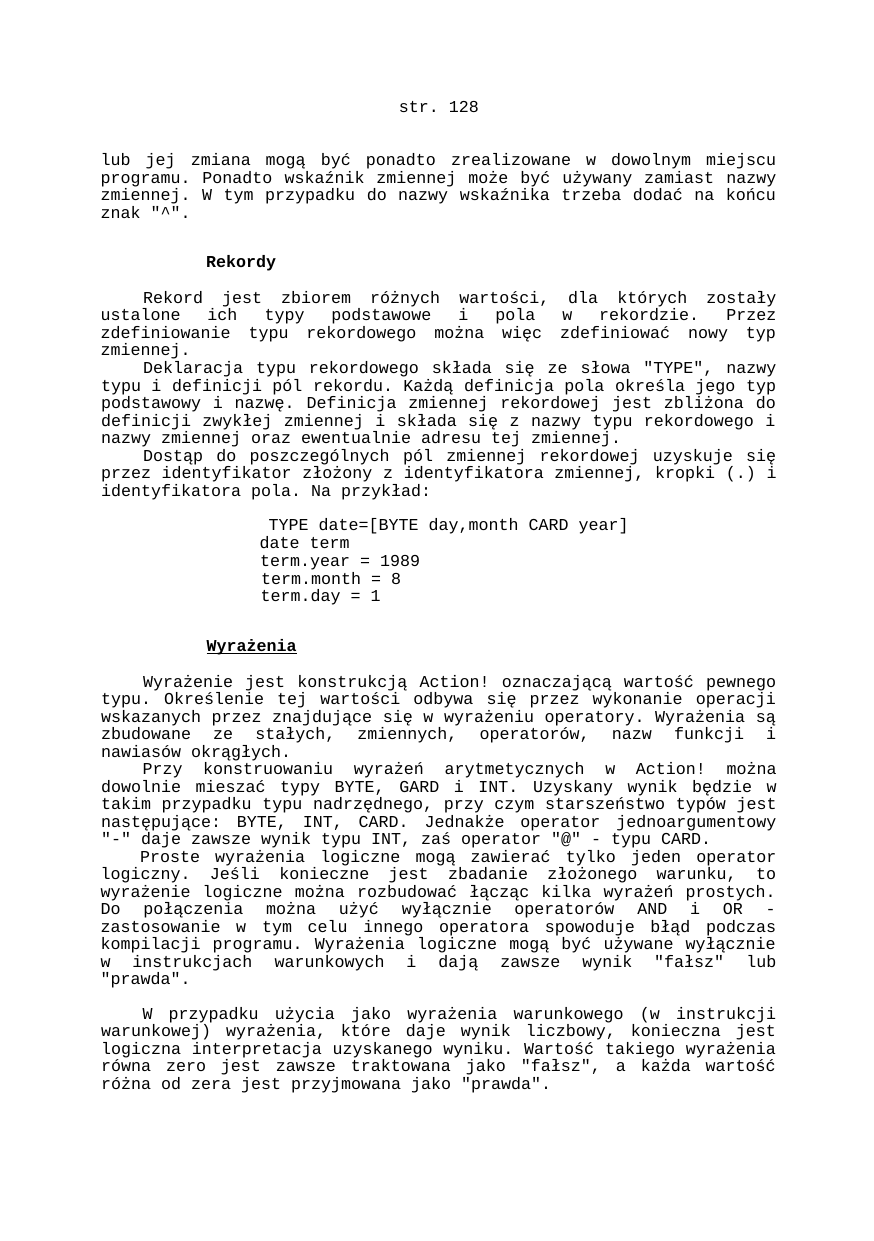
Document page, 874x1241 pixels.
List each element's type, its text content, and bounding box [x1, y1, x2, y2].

text W przypadku użycia jako wyrażenia warunkowego (w instrukcji warunkowej) wyrażenia, które daje wynik liczbowy, konieczna jest logiczna interpretacja uzyskanego wyniku. Wartość takiego wyrażenia równa zero jest zawsze traktowana jako "fałsz", a każda wartość różna od zera jest przyjmowana jako "prawda". [101, 1005, 776, 1093]
text Dostąp do poszczególnych pól zmiennej rekordowej uzyskuje się przez identyfikator złożony z identyfikatora zmiennej, kropki (.) i identyfikatora pola. Na przykład: [101, 447, 777, 500]
text Wyrażenia [206, 637, 777, 656]
text Deklaracja typu rekordowego składa się ze słowa "TYPE", nazwy typu i definicji pól rekordu. Każdą definicja pola określa jego typ podstawowy i nazwę. Definicja zmiennej rekordowej jest zbliżona do definicji zwykłej zmiennej i składa się z nazwy typu rekordowego i nazwy zmiennej oraz ewentualnie adresu tej zmiennej. [101, 360, 776, 447]
text Proste wyrażenia logiczne mogą zawierać tylko jeden operator logiczny. Jeśli konieczne jest zbadanie złożonego warunku, to wyrażenie logiczne można rozbudować łącząc kilka wyrażeń prostych. Do połączenia można użyć wyłącznie operatorów AND i OR - zastosowanie w tym celu innego operatora spowoduje błąd podczas kompilacji programu. Wyrażenia logiczne mogą być używane wyłącznie w instrukcjach warunkowych i dają zawsze wynik "fałsz" lub "prawda". [100, 848, 776, 988]
text Rekordy [206, 254, 777, 273]
text lub jej zmiana mogą być ponadto zrealizowane w dowolnym miejscu programu. Ponadto wskaźnik zmiennej może być używany zamiast nazwy zmiennej. W tym przypadku do nazwy wskaźnika trzeba dodać na końcu znak "^". [100, 152, 776, 222]
text Rekord jest zbiorem różnych wartości, dla których zostały ustalone ich typy podstawowe i pola w rekordzie. Przez zdefiniowanie typu rekordowego można więc zdefiniować nowy typ zmiennej. [100, 289, 776, 359]
text term.month = 8 [261, 570, 777, 588]
text term.year = 1989 [260, 552, 777, 570]
text TYPE date=[BYTE day,month CARD year] [120, 517, 777, 534]
text date term [259, 535, 777, 552]
text Przy konstruowaniu wyrażeń arytmetycznych w Action! można dowolnie mieszać typy BYTE, GARD i INT. Uzyskany wynik będzie w takim przypadku typu nadrzędnego, przy czym starszeństwo typów jest następujące: BYTE, INT, CARD. Jednakże operator jednoargumentowy "-" daje zawsze wynik typu INT, zaś operator "@" - typu CARD. [101, 761, 777, 848]
text term.day = 1 [260, 588, 777, 605]
text Wyrażenie jest konstrukcją Action! oznaczającą wartość pewnego typu. Określenie tej wartości odbywa się przez wykonanie operacji wskazanych przez znajdujące się w wyrażeniu operatory. Wyrażenia są zbudowane ze stałych, zmiennych, operatorów, nazw funkcji i nawiasów okrągłych. [101, 673, 776, 761]
text str. 128 [101, 98, 777, 117]
